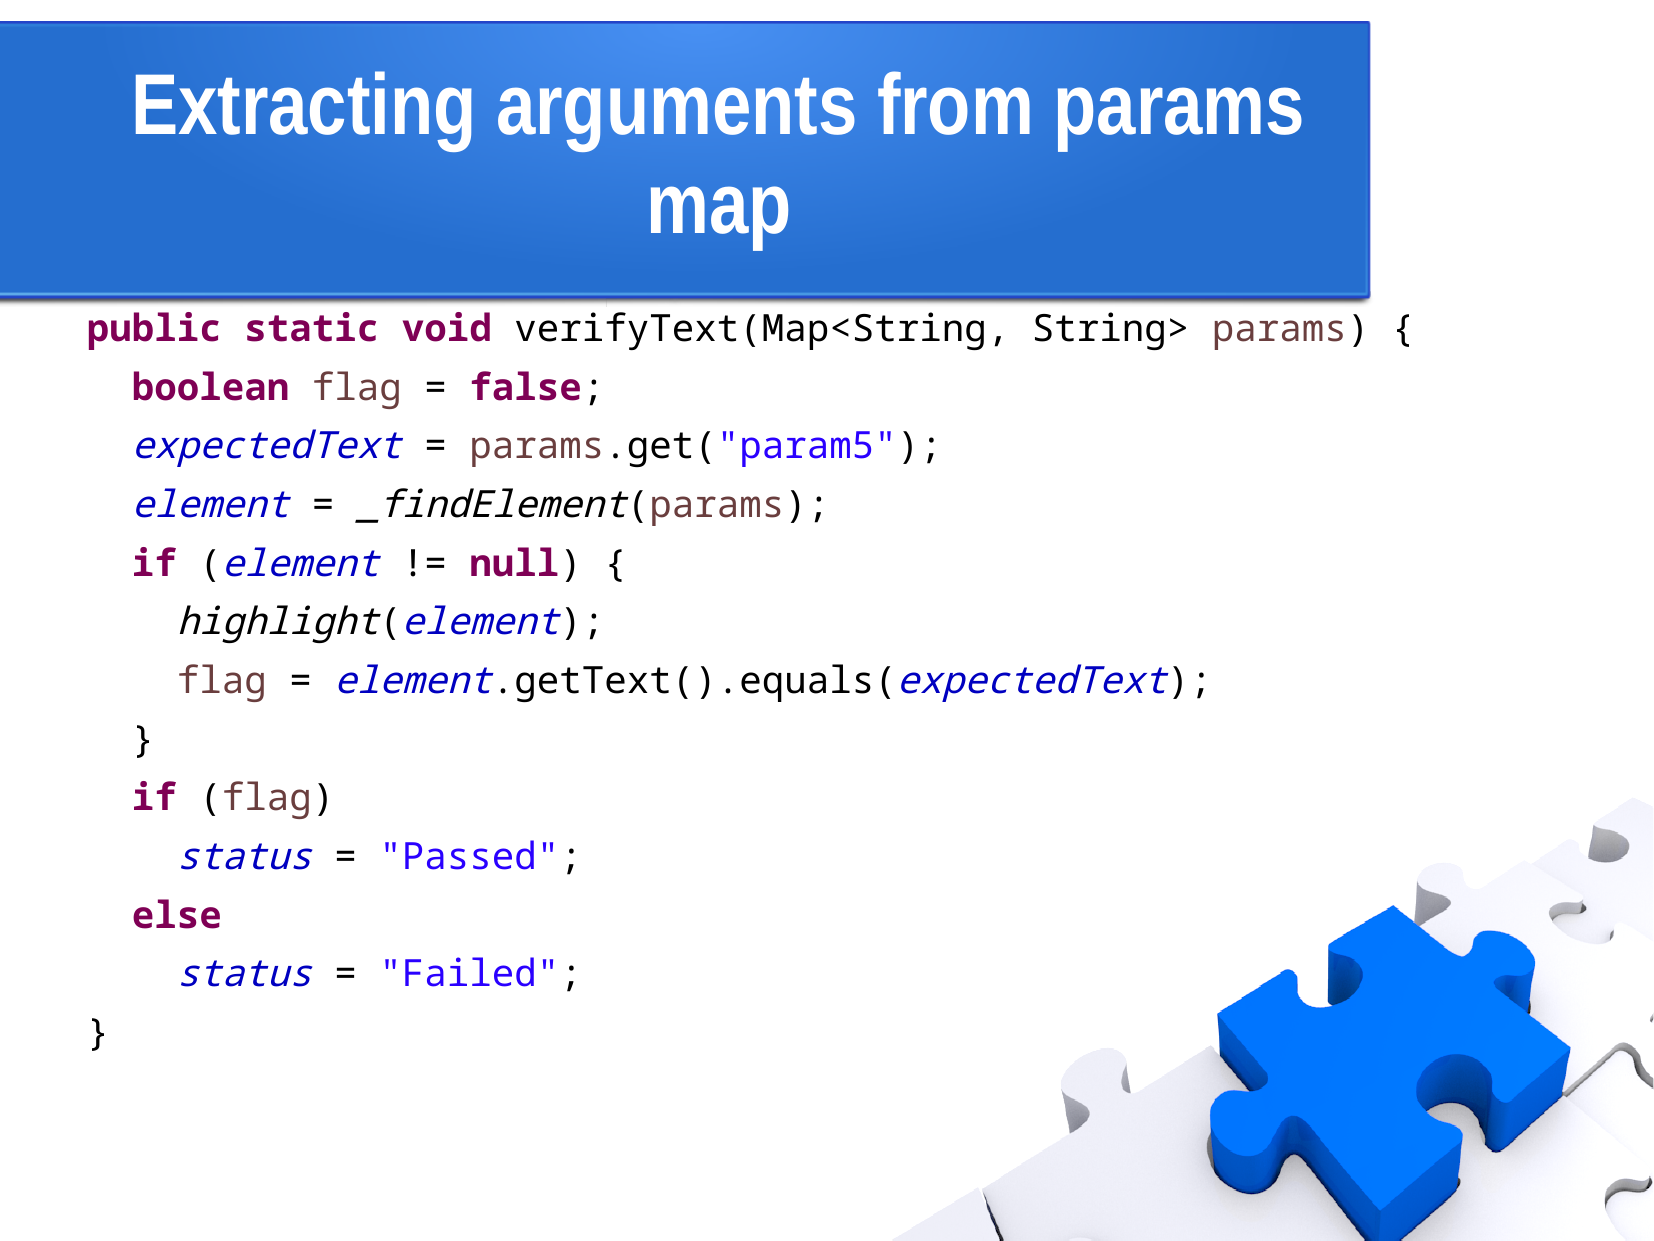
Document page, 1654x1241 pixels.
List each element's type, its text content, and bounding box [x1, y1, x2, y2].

title Extracting arguments from params map [82, 44, 1356, 262]
text_box public static void verifyText(Map<String, String> params) { boolean flag = false; expectedText = params.get("param5"); element = _findElement(params); if (element != null) { highlight(element); flag = element.getText().equals(expectedText); } if (flag) status = "Passed"; else status = "Failed"; } [71, 344, 1561, 1065]
picture [872, 655, 1654, 1241]
picture [0, 21, 1375, 307]
